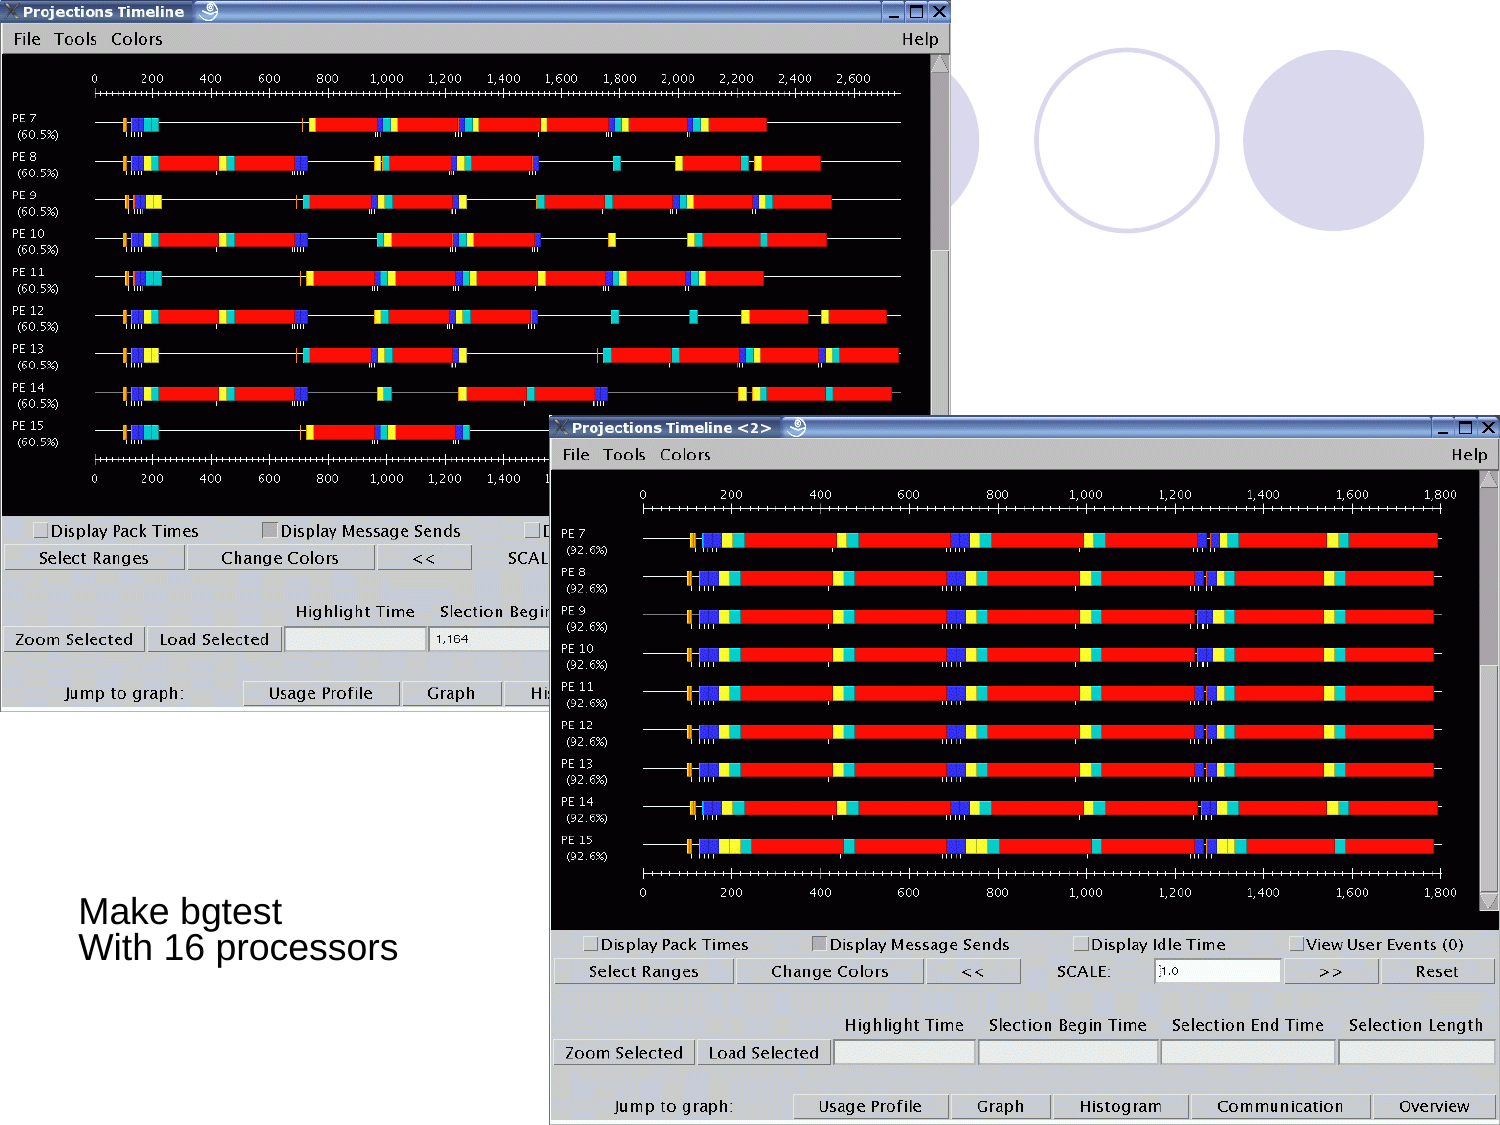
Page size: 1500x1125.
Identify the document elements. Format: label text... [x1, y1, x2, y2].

picture [0, 0, 1500, 1125]
text_box Make bgtest With 16 processors [63, 887, 414, 976]
